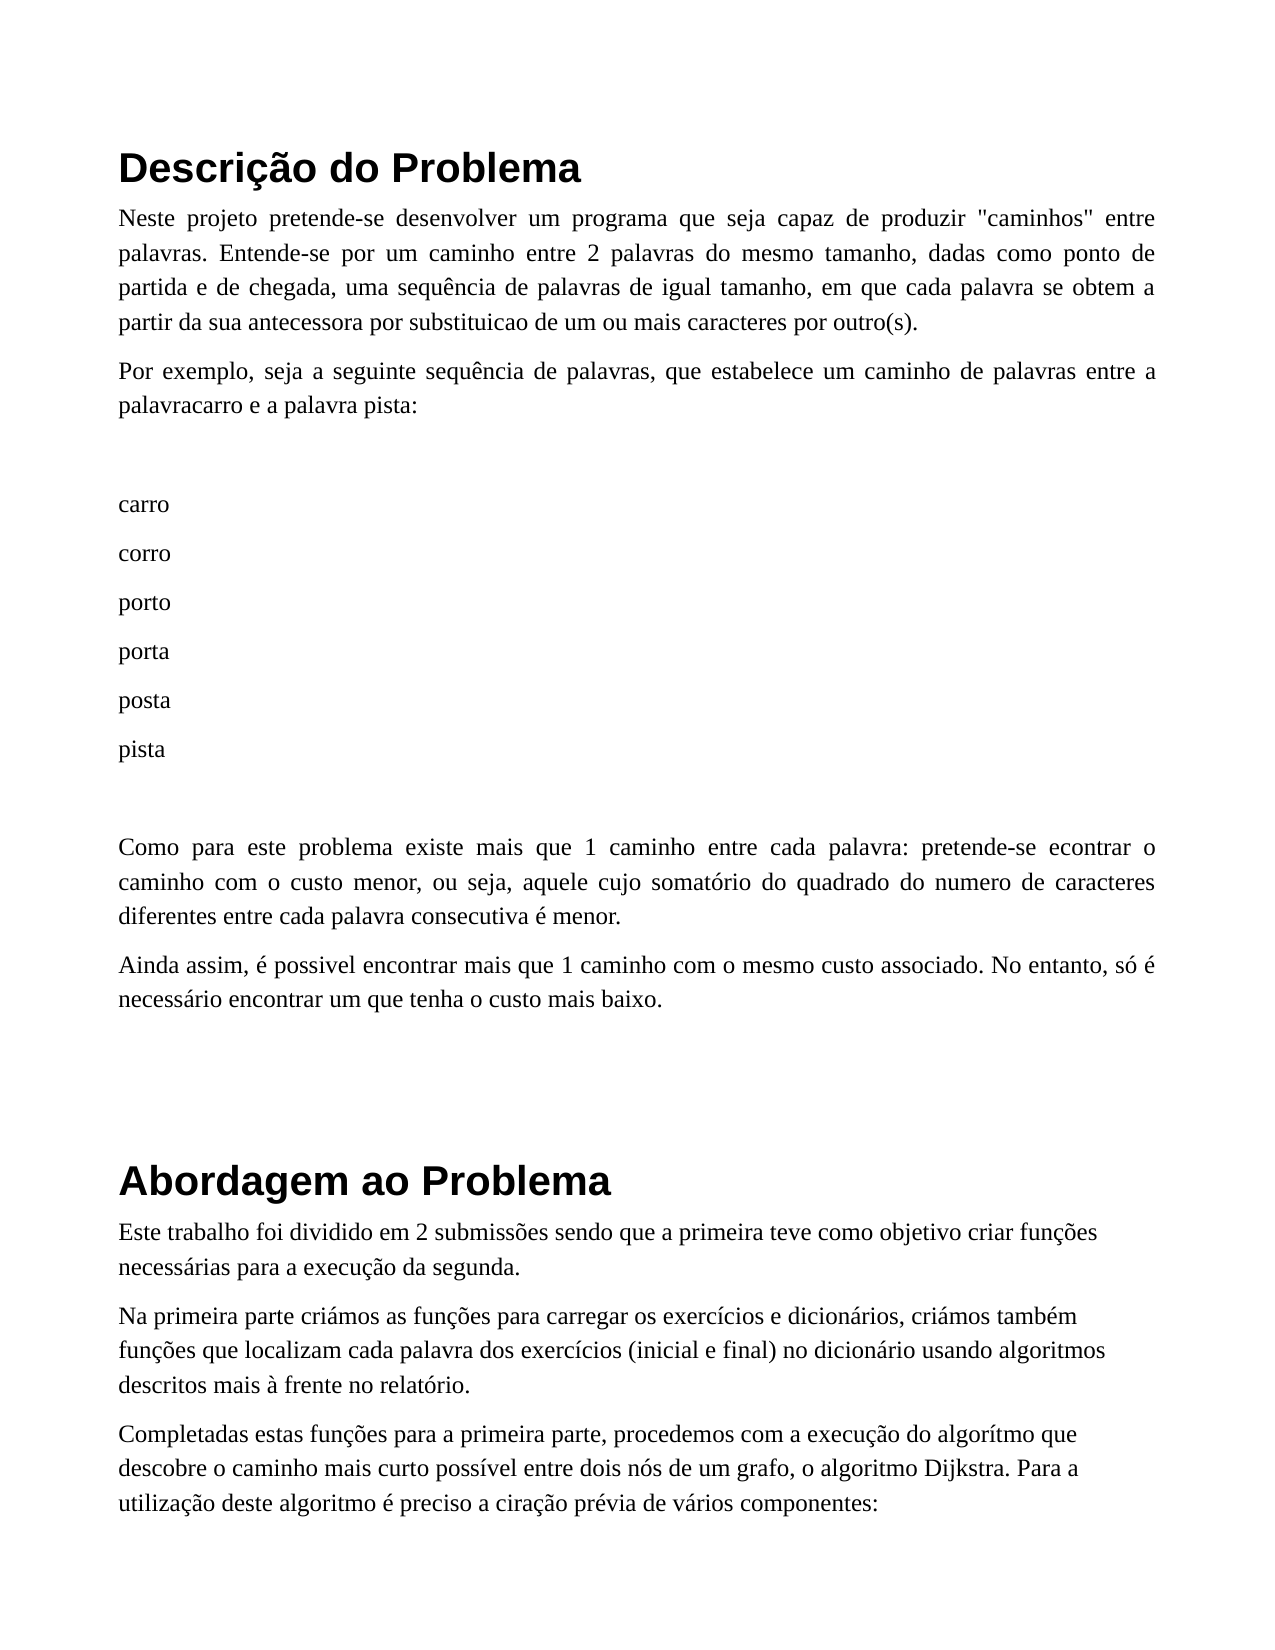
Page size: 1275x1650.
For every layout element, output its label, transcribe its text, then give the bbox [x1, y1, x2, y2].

text posta [118, 685, 1157, 714]
text Neste projeto pretende-se desenvolver um programa que seja capaz de produzir "caminhos" entre palavras. Entende-se por um caminho entre 2 palavras do mesmo tamanho, dadas como ponto de partida e de chegada, uma sequência de palavras de igual tamanho, em que cada palavra se obtem a partir da sua antecessora por substituicao de um ou mais caracteres por outro(s). [118, 203, 1157, 336]
text Na primeira parte criámos as funções para carregar os exercícios e dicionários, criámos também funções que localizam cada palavra dos exercícios (inicial e final) no dicionário usando algoritmos descritos mais à frente no relatório. [118, 1301, 1157, 1398]
text Como para este problema existe mais que 1 caminho entre cada palavra: pretende-se econtrar o caminho com o custo menor, ou seja, aquele cujo somatório do quadrado do numero de caracteres diferentes entre cada palavra consecutiva é menor. [118, 832, 1157, 930]
text porta [118, 636, 1157, 664]
text porto [118, 587, 1157, 616]
text Completadas estas funções para a primeira parte, procedemos com a execução do algorítmo que descobre o caminho mais curto possível entre dois nós de um grafo, o algoritmo Dijkstra. Para a utilização deste algoritmo é preciso a ciração prévia de vários componentes: [118, 1419, 1157, 1516]
subtitle Abordagem ao Problema [118, 1157, 1157, 1205]
text Ainda assim, é possivel encontrar mais que 1 caminho com o mesmo custo associado. No entanto, só é necessário encontrar um que tenha o custo mais baixo. [118, 950, 1157, 1013]
text corro [118, 538, 1157, 566]
text pista [118, 734, 1157, 763]
text Por exemplo, seja a seguinte sequência de palavras, que estabelece um caminho de palavras entre a palavracarro e a palavra pista: [118, 356, 1157, 419]
subtitle Descrição do Problema [118, 143, 1157, 191]
text Este trabalho foi dividido em 2 submissões sendo que a primeira teve como objetivo criar funções necessárias para a execução da segunda. [118, 1217, 1157, 1280]
text carro [118, 489, 1157, 517]
